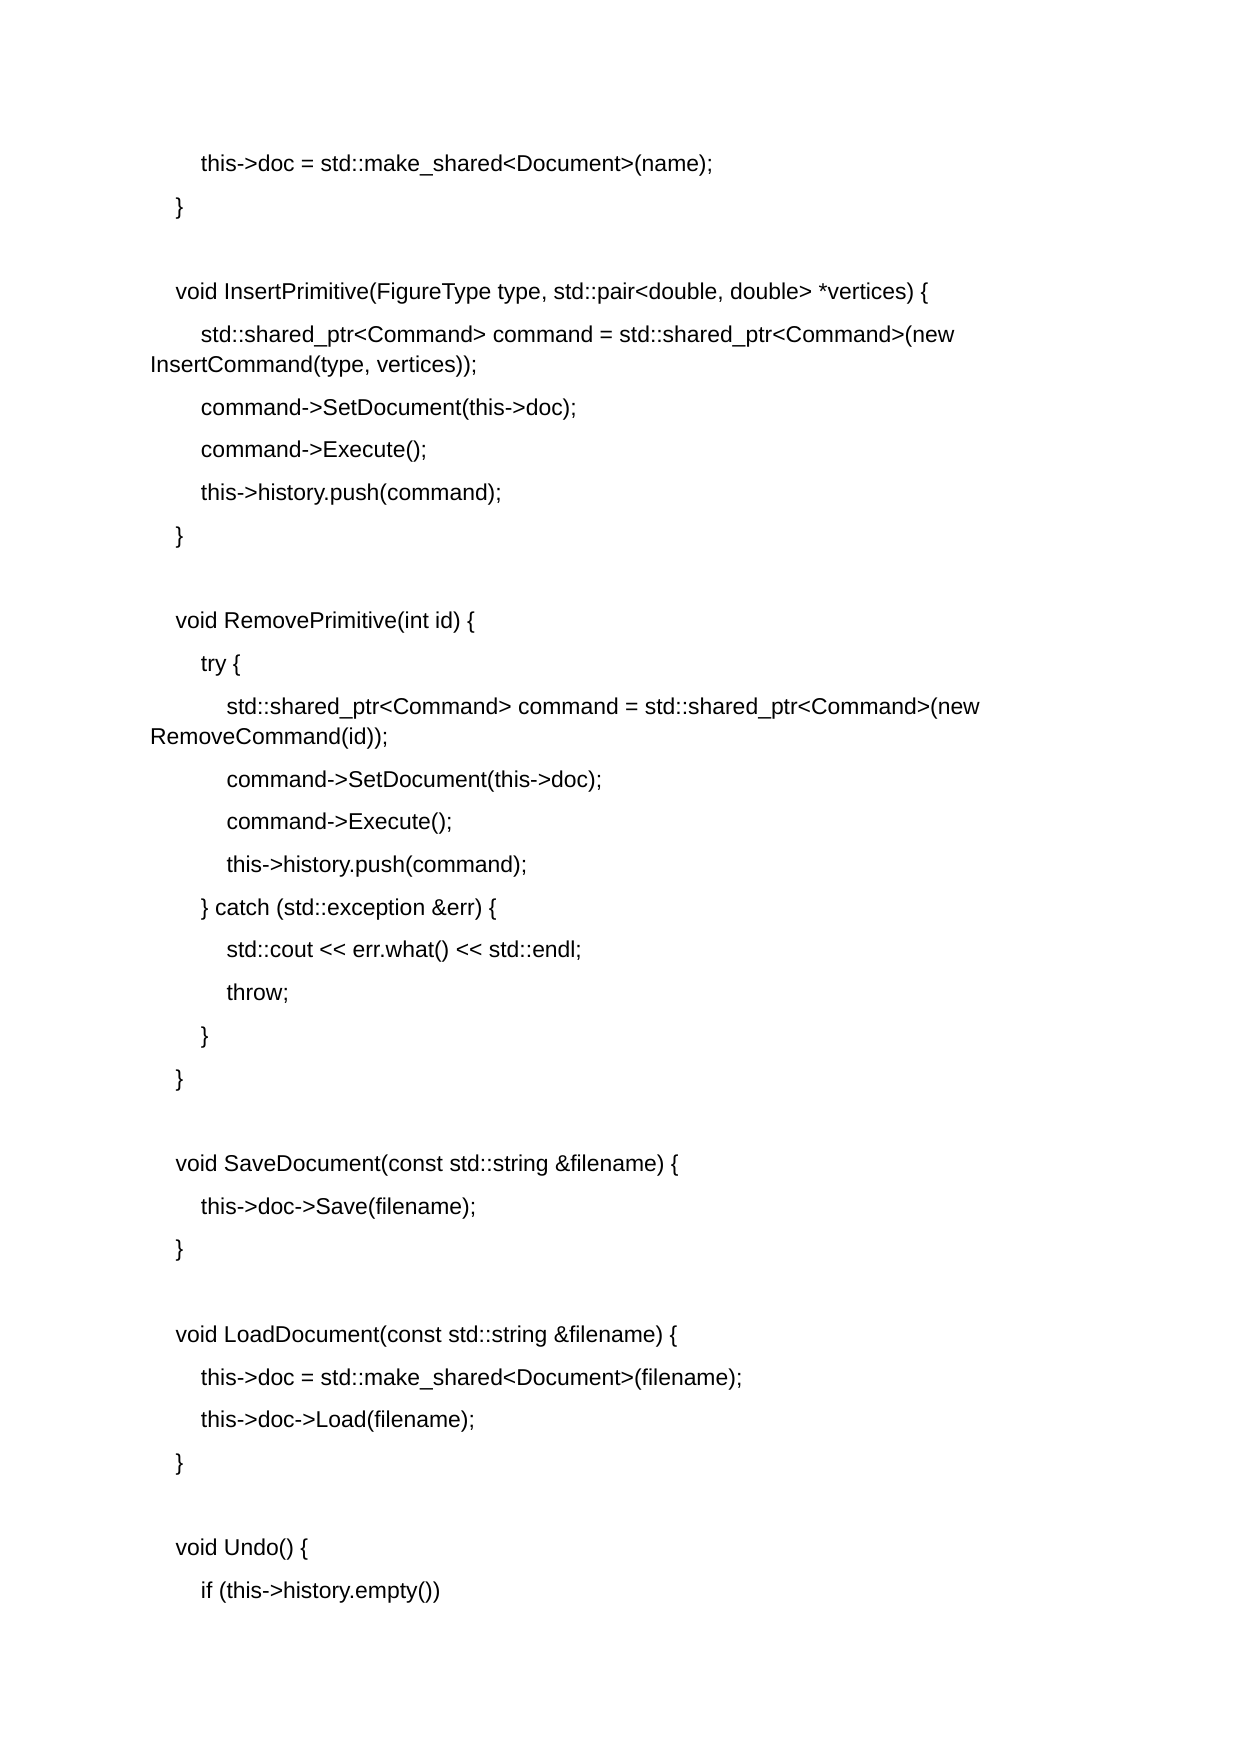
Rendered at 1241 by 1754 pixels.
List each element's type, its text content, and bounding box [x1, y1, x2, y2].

text this->doc->Load(filename); [150, 1406, 1090, 1433]
text this->doc = std::make_shared<Document>(name); [150, 150, 1090, 176]
text } [150, 522, 1090, 548]
text void LoadDocument(const std::string &filename) { [150, 1321, 1090, 1347]
text } [150, 1064, 1090, 1091]
text this->doc = std::make_shared<Document>(filename); [150, 1363, 1090, 1390]
text if (this->history.empty()) [150, 1577, 1090, 1603]
text } [150, 1022, 1090, 1048]
text this->history.push(command); [150, 479, 1090, 506]
text void RemovePrimitive(int id) { [150, 607, 1090, 634]
text command->SetDocument(this->doc); [150, 394, 1090, 420]
text command->Execute(); [150, 436, 1090, 463]
text command->SetDocument(this->doc); [150, 766, 1090, 792]
text this->history.push(command); [150, 851, 1090, 877]
text std::shared_ptr<Command> command = std::shared_ptr<Command>(new RemoveCommand(id)); [150, 693, 1090, 749]
text void SaveDocument(const std::string &filename) { [150, 1150, 1090, 1176]
text } [150, 1235, 1090, 1262]
text } [150, 193, 1090, 219]
text command->Execute(); [150, 808, 1090, 835]
text try { [150, 650, 1090, 676]
text } catch (std::exception &err) { [150, 894, 1090, 920]
text throw; [150, 979, 1090, 1006]
text std::cout << err.what() << std::endl; [150, 936, 1090, 963]
text void InsertPrimitive(FigureType type, std::pair<double, double> *vertices) { [150, 278, 1090, 304]
text void Undo() { [150, 1534, 1090, 1561]
text this->doc->Save(filename); [150, 1193, 1090, 1219]
text std::shared_ptr<Command> command = std::shared_ptr<Command>(new InsertCommand(type, vertices)); [150, 321, 1090, 377]
text } [150, 1449, 1090, 1475]
